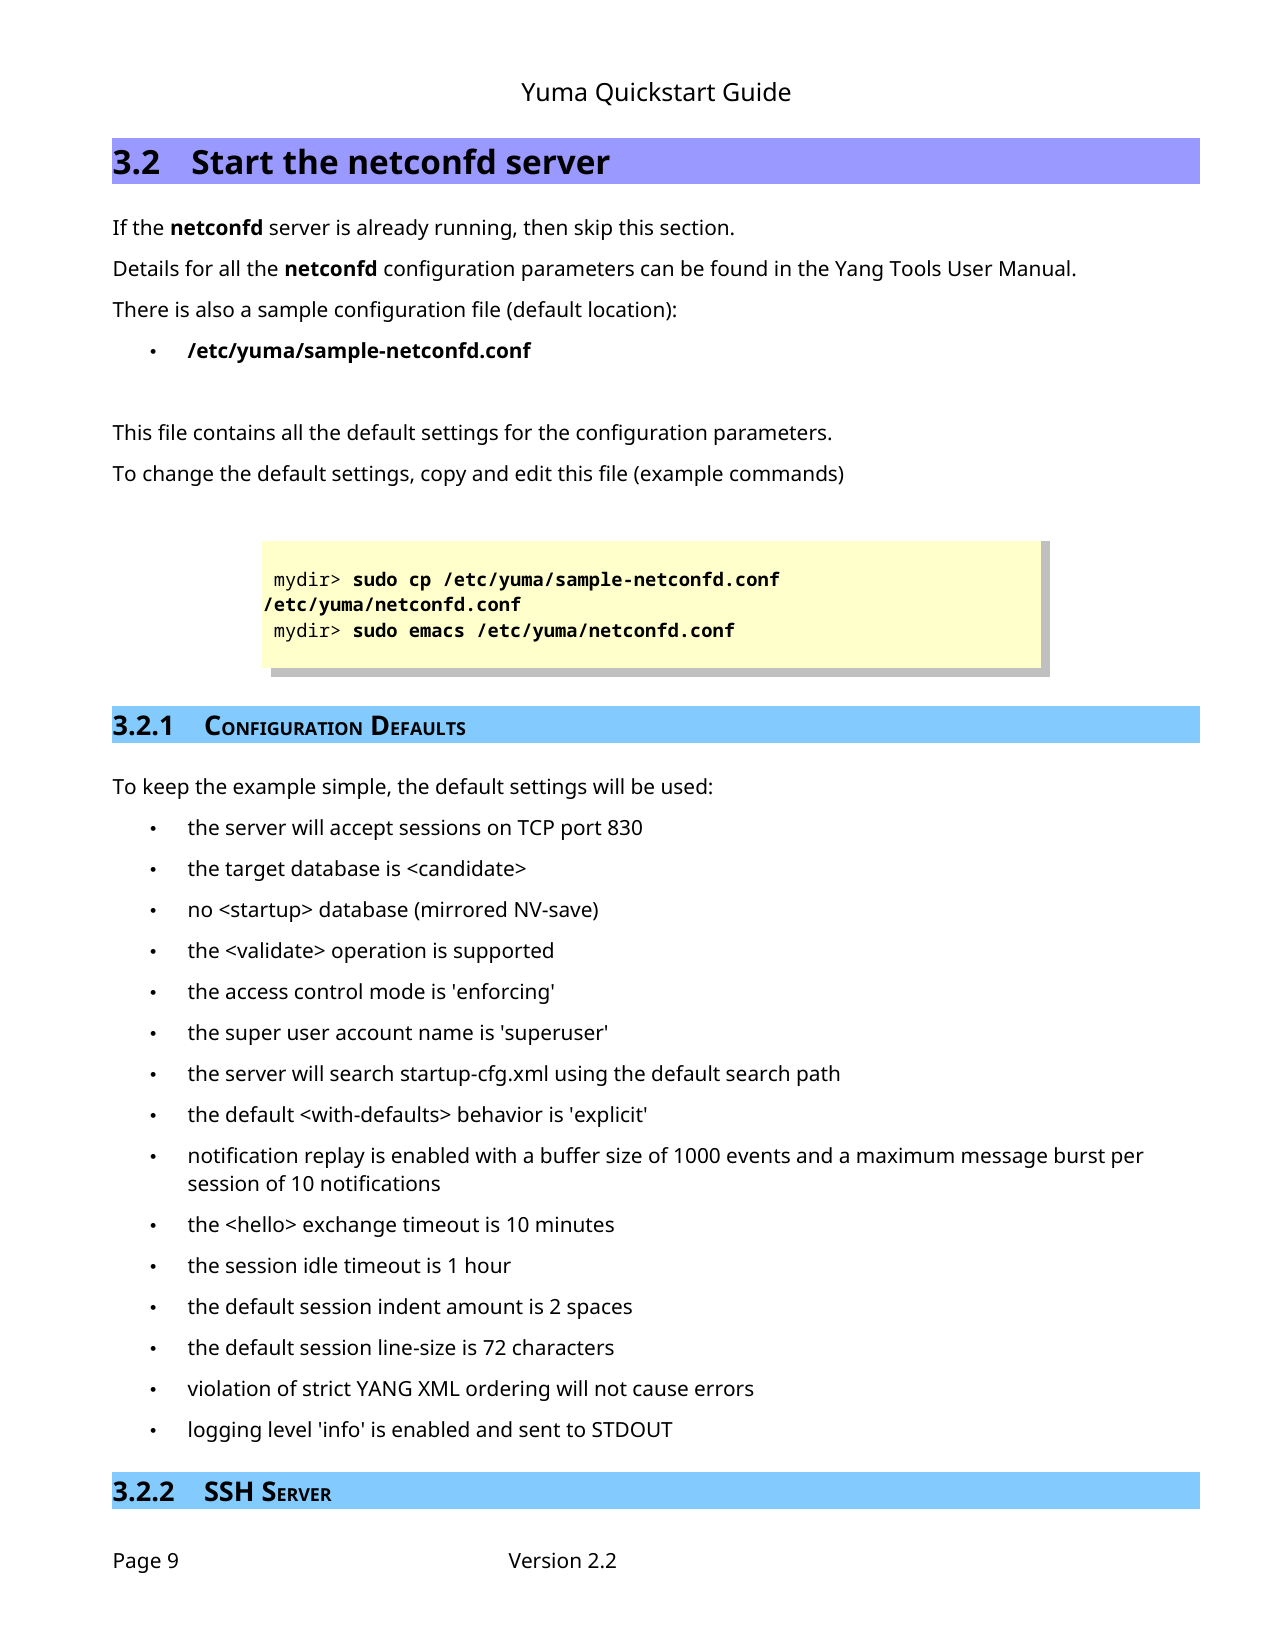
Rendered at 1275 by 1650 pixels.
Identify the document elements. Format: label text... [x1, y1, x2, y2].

text This file contains all the default settings for the configuration parameters. [112, 418, 1200, 446]
text To keep the example simple, the default settings will be used: [112, 772, 1200, 801]
list the server will accept sessions on TCP port 830 [150, 813, 1200, 842]
list the <validate> operation is supported [150, 936, 1200, 964]
list /etc/yuma/sample-netconfd.conf [150, 336, 1200, 364]
text mydir> sudo emacs /etc/yuma/netconfd.conf [262, 617, 1041, 643]
list the <hello> exchange timeout is 10 minutes [150, 1210, 1200, 1239]
subtitle SSH Server [112, 1472, 1200, 1509]
list logging level 'info' is enabled and sent to STDOUT [150, 1415, 1200, 1443]
list no <startup> database (mirrored NV-save) [150, 895, 1200, 924]
text Details for all the netconfd configuration parameters can be found in the Yang Tools User Manual. [112, 254, 1200, 282]
list the server will search startup-cfg.xml using the default search path [150, 1059, 1200, 1087]
text To change the default settings, copy and edit this file (example commands) [112, 459, 1200, 487]
list violation of strict YANG XML ordering will not cause errors [150, 1374, 1200, 1402]
list notification replay is enabled with a buffer size of 1000 events and a maximum message burst per session of 10 notifications [150, 1141, 1200, 1198]
list the target database is <candidate> [150, 854, 1200, 883]
list the super user account name is 'superuser' [150, 1018, 1200, 1046]
list the default <with-defaults> behavior is 'explicit' [150, 1100, 1200, 1128]
text If the netconfd server is already running, then skip this section. [112, 213, 1200, 242]
list the session idle timeout is 1 hour [150, 1251, 1200, 1279]
subtitle Configuration Defaults [112, 706, 1200, 743]
list the default session indent amount is 2 spaces [150, 1292, 1200, 1321]
list the default session line-size is 72 characters [150, 1333, 1200, 1361]
text mydir> sudo cp /etc/yuma/sample-netconfd.conf /etc/yuma/netconfd.conf [262, 566, 1041, 617]
subtitle Start the netconfd server [112, 138, 1200, 184]
list the access control mode is 'enforcing' [150, 977, 1200, 1006]
text There is also a sample configuration file (default location): [112, 295, 1200, 323]
